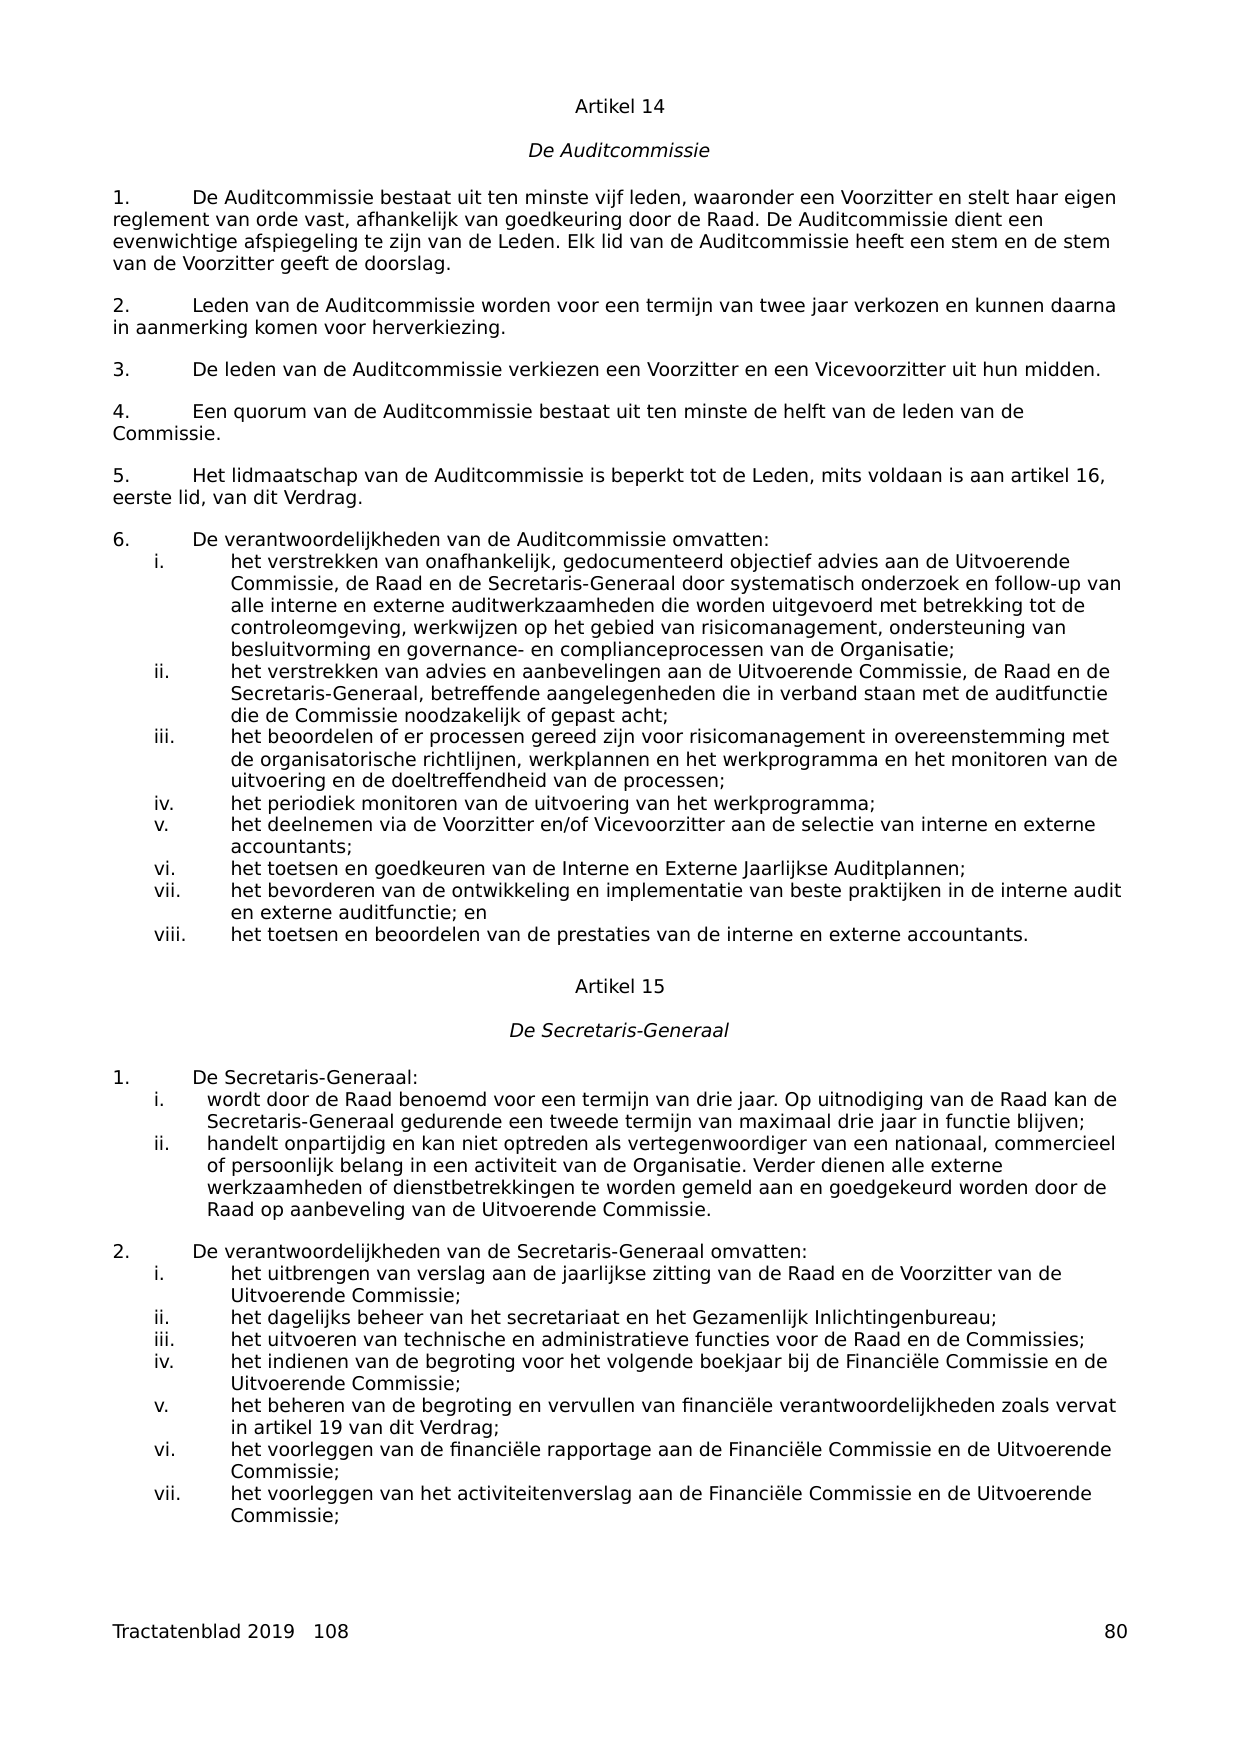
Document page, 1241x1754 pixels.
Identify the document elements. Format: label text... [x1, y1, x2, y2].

text i. het verstrekken van onafhankelijk, gedocumenteerd objectief advies aan de Uitvoerende Commissie, de Raad en de Secretaris-Generaal door systematisch onderzoek en follow-up van alle interne en externe auditwerkzaamheden die worden uitgevoerd met betrekking tot de controleomgeving, werkwijzen op het gebied van risicomanagement, ondersteuning van besluitvorming en governance- en complianceprocessen van de Organisatie; [153, 551, 1128, 661]
text i. het uitbrengen van verslag aan de jaarlijkse zitting van de Raad en de Voorzitter van de Uitvoerende Commissie; [153, 1263, 1128, 1307]
text ii. handelt onpartijdig en kan niet optreden als vertegenwoordiger van een nationaal, commercieel of persoonlijk belang in een activiteit van de Organisatie. Verder dienen alle externe werkzaamheden of dienstbetrekkingen te worden gemeld aan en goedgekeurd worden door de Raad op aanbeveling van de Uitvoerende Commissie. [153, 1133, 1128, 1221]
text 5. Het lidmaatschap van de Auditcommissie is beperkt tot de Leden, mits voldaan is aan artikel 16, eerste lid, van dit Verdrag. [112, 465, 1128, 509]
text 1. De Auditcommissie bestaat uit ten minste vijf leden, waaronder een Voorzitter en stelt haar eigen reglement van orde vast, afhankelijk van goedkeuring door de Raad. De Auditcommissie dient een evenwichtige afspiegeling te zijn van de Leden. Elk lid van de Auditcommissie heeft een stem en de stem van de Voorzitter geeft de doorslag. [112, 187, 1128, 275]
text iii. het beoordelen of er processen gereed zijn voor risicomanagement in overeenstemming met de organisatorische richtlijnen, werkplannen en het werkprogramma en het monitoren van de uitvoering en de doeltreffendheid van de processen; [153, 726, 1128, 792]
text 4. Een quorum van de Auditcommissie bestaat uit ten minste de helft van de leden van de Commissie. [112, 401, 1128, 445]
text v. het beheren van de begroting en vervullen van financiële verantwoordelijkheden zoals vervat in artikel 19 van dit Verdrag; [153, 1395, 1128, 1439]
text 2. Leden van de Auditcommissie worden voor een termijn van twee jaar verkozen en kunnen daarna in aanmerking komen voor herverkiezing. [112, 295, 1128, 339]
text viii. het toetsen en beoordelen van de prestaties van de interne en externe accountants. [153, 924, 1128, 946]
text vii. het voorleggen van het activiteitenverslag aan de Financiële Commissie en de Uitvoerende Commissie; [153, 1483, 1128, 1527]
text vi. het voorleggen van de financiële rapportage aan de Financiële Commissie en de Uitvoerende Commissie; [153, 1439, 1128, 1483]
text iv. het indienen van de begroting voor het volgende boekjaar bij de Financiële Commissie en de Uitvoerende Commissie; [153, 1351, 1128, 1395]
text v. het deelnemen via de Voorzitter en/of Vicevoorzitter aan de selectie van interne en externe accountants; [153, 814, 1128, 858]
text 3. De leden van de Auditcommissie verkiezen een Voorzitter en een Vicevoorzitter uit hun midden. [112, 359, 1128, 381]
subtitle Artikel 15 De Secretaris-Generaal [112, 976, 1128, 1042]
subtitle Artikel 14 De Auditcommissie [112, 96, 1128, 162]
text i. wordt door de Raad benoemd voor een termijn van drie jaar. Op uitnodiging van de Raad kan de Secretaris-Generaal gedurende een tweede termijn van maximaal drie jaar in functie blijven; [153, 1089, 1128, 1133]
text iv. het periodiek monitoren van de uitvoering van het werkprogramma; [153, 792, 1128, 814]
text iii. het uitvoeren van technische en administratieve functies voor de Raad en de Commissies; [153, 1329, 1128, 1351]
text 6. De verantwoordelijkheden van de Auditcommissie omvatten: [112, 529, 1128, 551]
text ii. het dagelijks beheer van het secretariaat en het Gezamenlijk Inlichtingenbureau; [153, 1307, 1128, 1329]
text ii. het verstrekken van advies en aanbevelingen aan de Uitvoerende Commissie, de Raad en de Secretaris-Generaal, betreffende aangelegenheden die in verband staan met de auditfunctie die de Commissie noodzakelijk of gepast acht; [153, 661, 1128, 726]
text 1. De Secretaris-Generaal: [112, 1067, 1128, 1089]
text vi. het toetsen en goedkeuren van de Interne en Externe Jaarlijkse Auditplannen; [153, 858, 1128, 880]
text 2. De verantwoordelijkheden van de Secretaris-Generaal omvatten: [112, 1241, 1128, 1263]
text vii. het bevorderen van de ontwikkeling en implementatie van beste praktijken in de interne audit en externe auditfunctie; en [153, 880, 1128, 924]
